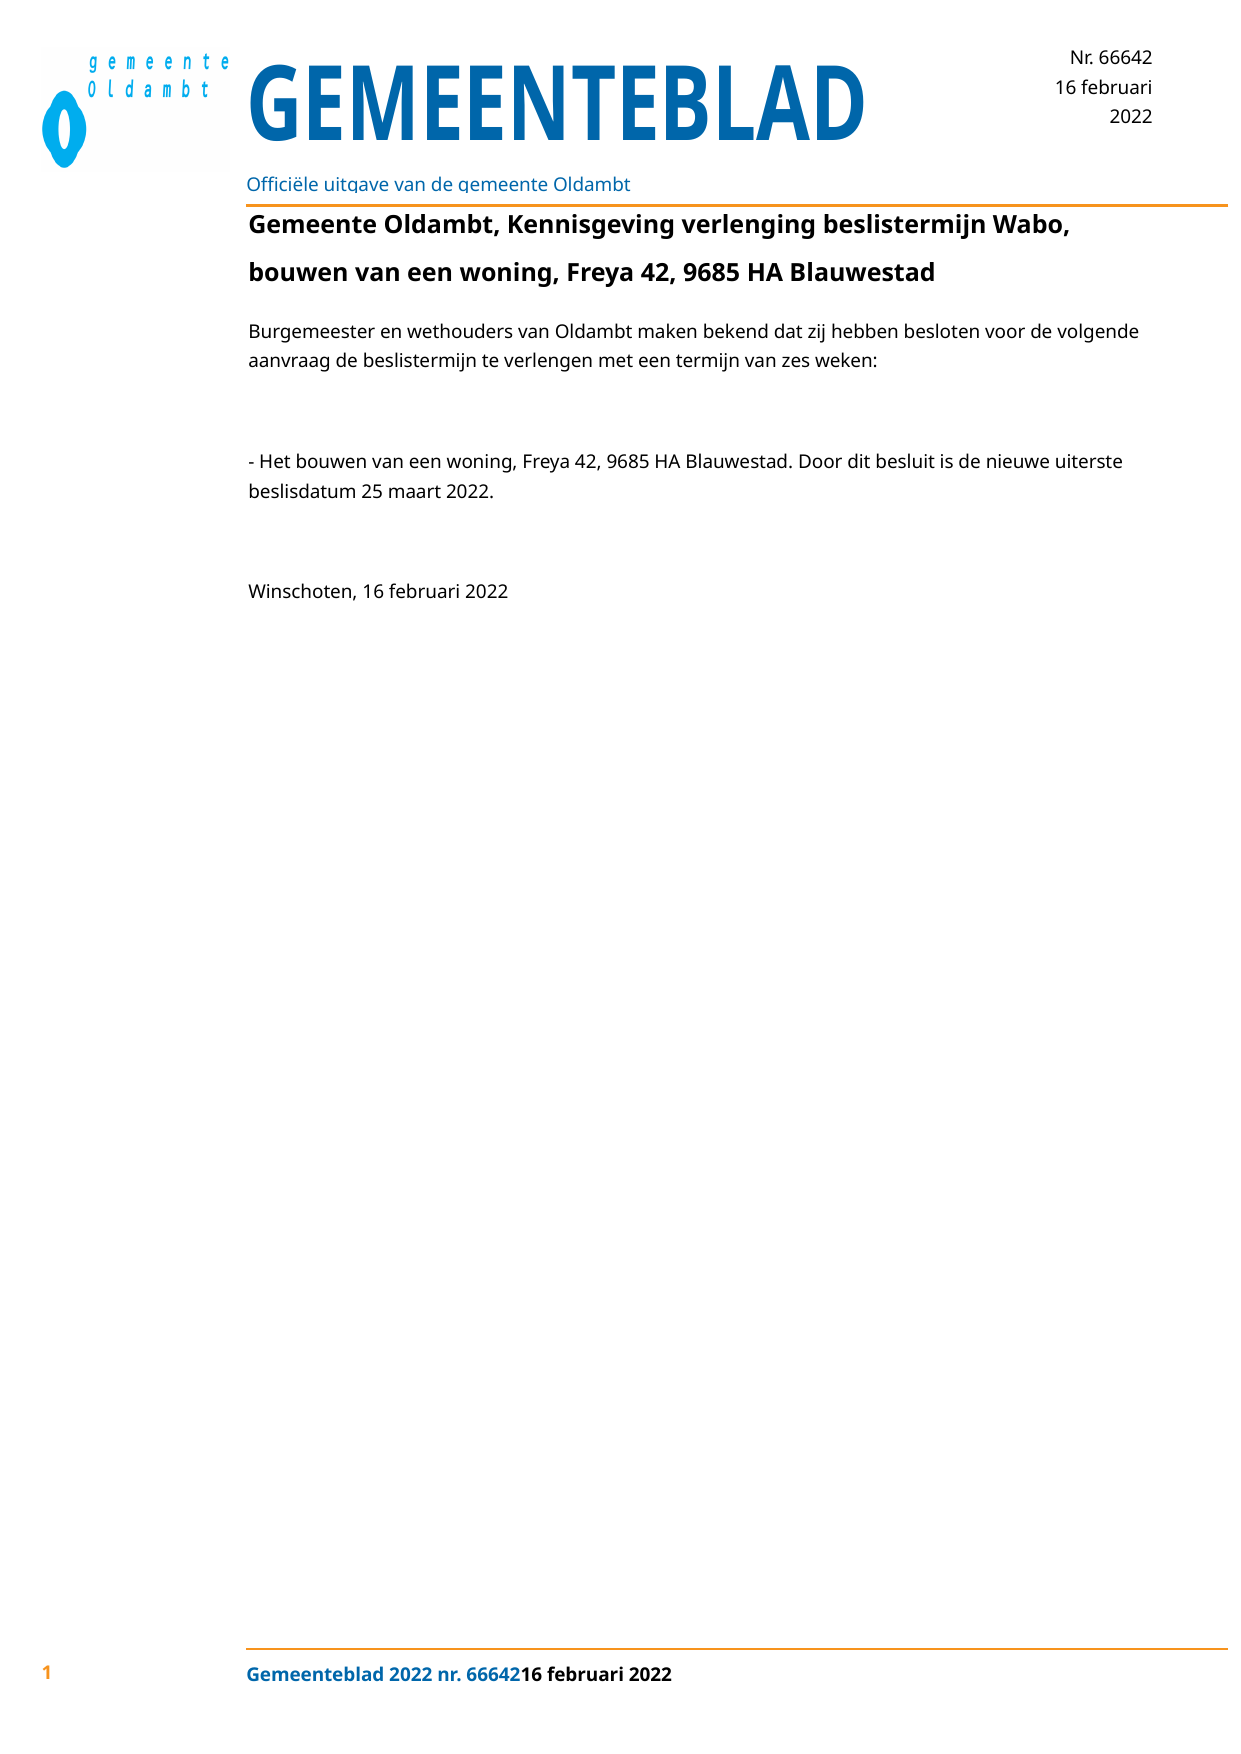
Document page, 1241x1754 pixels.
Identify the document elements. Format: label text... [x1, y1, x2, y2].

text - Het bouwen van een woning, Freya 42, 9685 HA Blauwestad. Door dit besluit is de nieuwe uiterste beslisdatum 25 maart 2022. [248, 448, 1152, 504]
text Burgemeester en wethouders van Oldambt maken bekend dat zij hebben besloten voor de volgende aanvraag de beslistermijn te verlengen met een termijn van zes weken: [248, 318, 1152, 373]
text Gemeente Oldambt, Kennisgeving verlenging beslistermijn Wabo, bouwen van een woning, Freya 42, 9685 HA Blauwestad [248, 207, 1152, 288]
picture [41, 47, 231, 172]
text Winschoten, 16 februari 2022 [248, 579, 1152, 604]
